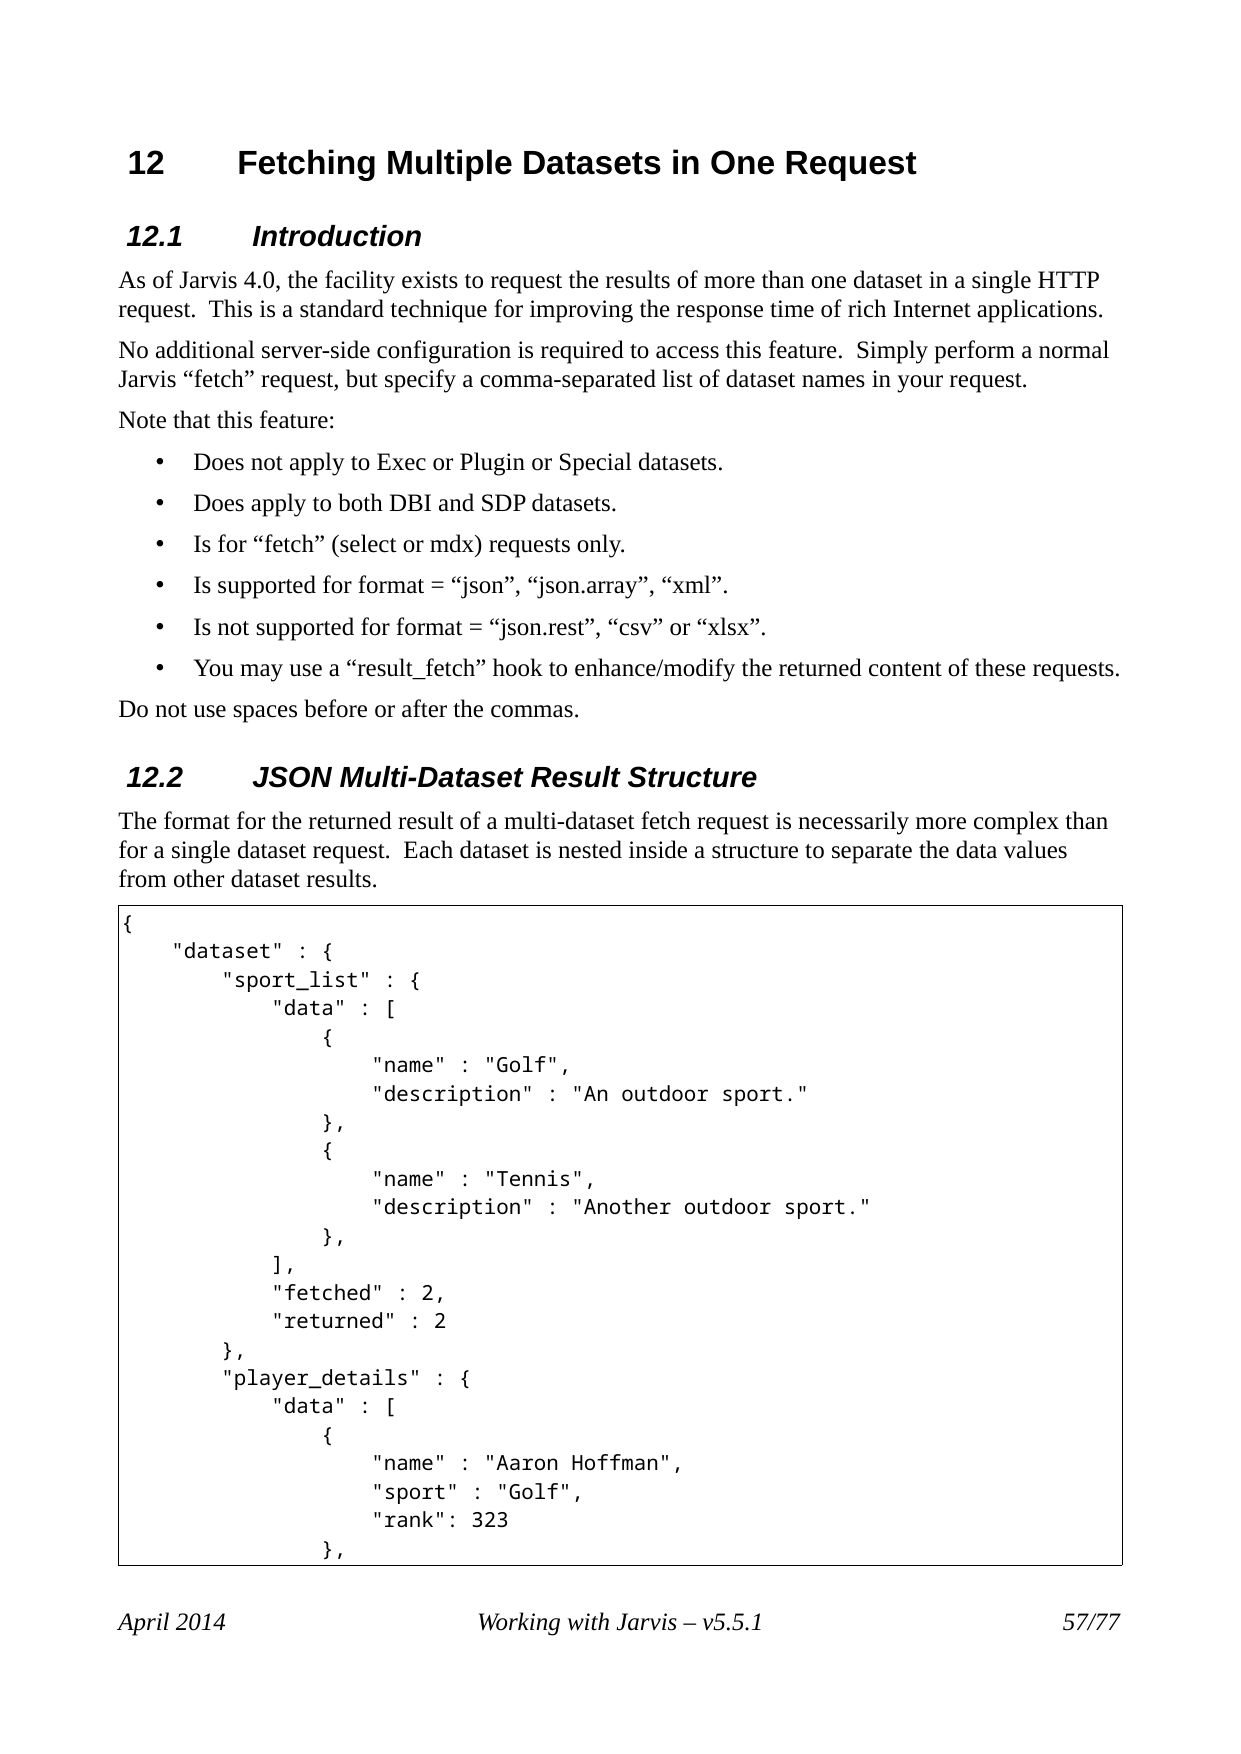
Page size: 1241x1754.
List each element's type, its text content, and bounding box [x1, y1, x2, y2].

text "rank": 323 [119, 1502, 1122, 1531]
text "returned" : 2 [119, 1303, 1122, 1332]
text }, [119, 1332, 1122, 1360]
list Does not apply to Exec or Plugin or Special datasets. [156, 447, 1122, 475]
text ], [119, 1246, 1122, 1275]
text The format for the returned result of a multi-dataset fetch request is necessarily more complex than for a single dataset request. Each dataset is nested inside a structure to separate the data values from other dataset results. [118, 806, 1122, 893]
text "data" : [ [119, 990, 1122, 1019]
text As of Jarvis 4.0, the facility exists to request the results of more than one dataset in a single HTTP request. This is a standard technique for improving the response time of rich Internet applications. [118, 265, 1122, 323]
text }, [119, 1531, 1122, 1565]
text { [119, 1417, 1122, 1445]
list You may use a “result_fetch” hook to enhance/modify the returned content of these requests. [156, 653, 1122, 682]
text "name" : "Tennis", [119, 1161, 1122, 1189]
text "description" : "An outdoor sport." [119, 1076, 1122, 1104]
text Do not use spaces before or after the commas. [118, 694, 1122, 723]
text "fetched" : 2, [119, 1275, 1122, 1303]
subtitle Fetching Multiple Datasets in One Request [118, 143, 1122, 182]
text }, [119, 1104, 1122, 1133]
list Is not supported for format = “json.rest”, “csv” or “xlsx”. [156, 612, 1122, 640]
text "data" : [ [119, 1388, 1122, 1417]
text { [119, 1019, 1122, 1047]
text { [119, 1133, 1122, 1161]
text { [119, 906, 1122, 933]
text "description" : "Another outdoor sport." [119, 1189, 1122, 1218]
text "name" : "Aaron Hoffman", [119, 1445, 1122, 1474]
text "player_details" : { [119, 1360, 1122, 1388]
text No additional server-side configuration is required to access this feature. Simply perform a normal Jarvis “fetch” request, but specify a comma-separated list of dataset names in your request. [118, 335, 1122, 393]
text "sport" : "Golf", [119, 1474, 1122, 1502]
text Note that this feature: [118, 405, 1122, 434]
list Is for “fetch” (select or mdx) requests only. [156, 529, 1122, 558]
list Does apply to both DBI and SDP datasets. [156, 488, 1122, 517]
subtitle JSON Multi-Dataset Result Structure [118, 760, 1122, 794]
text "name" : "Golf", [119, 1047, 1122, 1076]
subtitle Introduction [118, 219, 1122, 253]
list Is supported for format = “json”, “json.array”, “xml”. [156, 570, 1122, 599]
text "dataset" : { [119, 933, 1122, 962]
text }, [119, 1218, 1122, 1246]
text "sport_list" : { [119, 962, 1122, 990]
